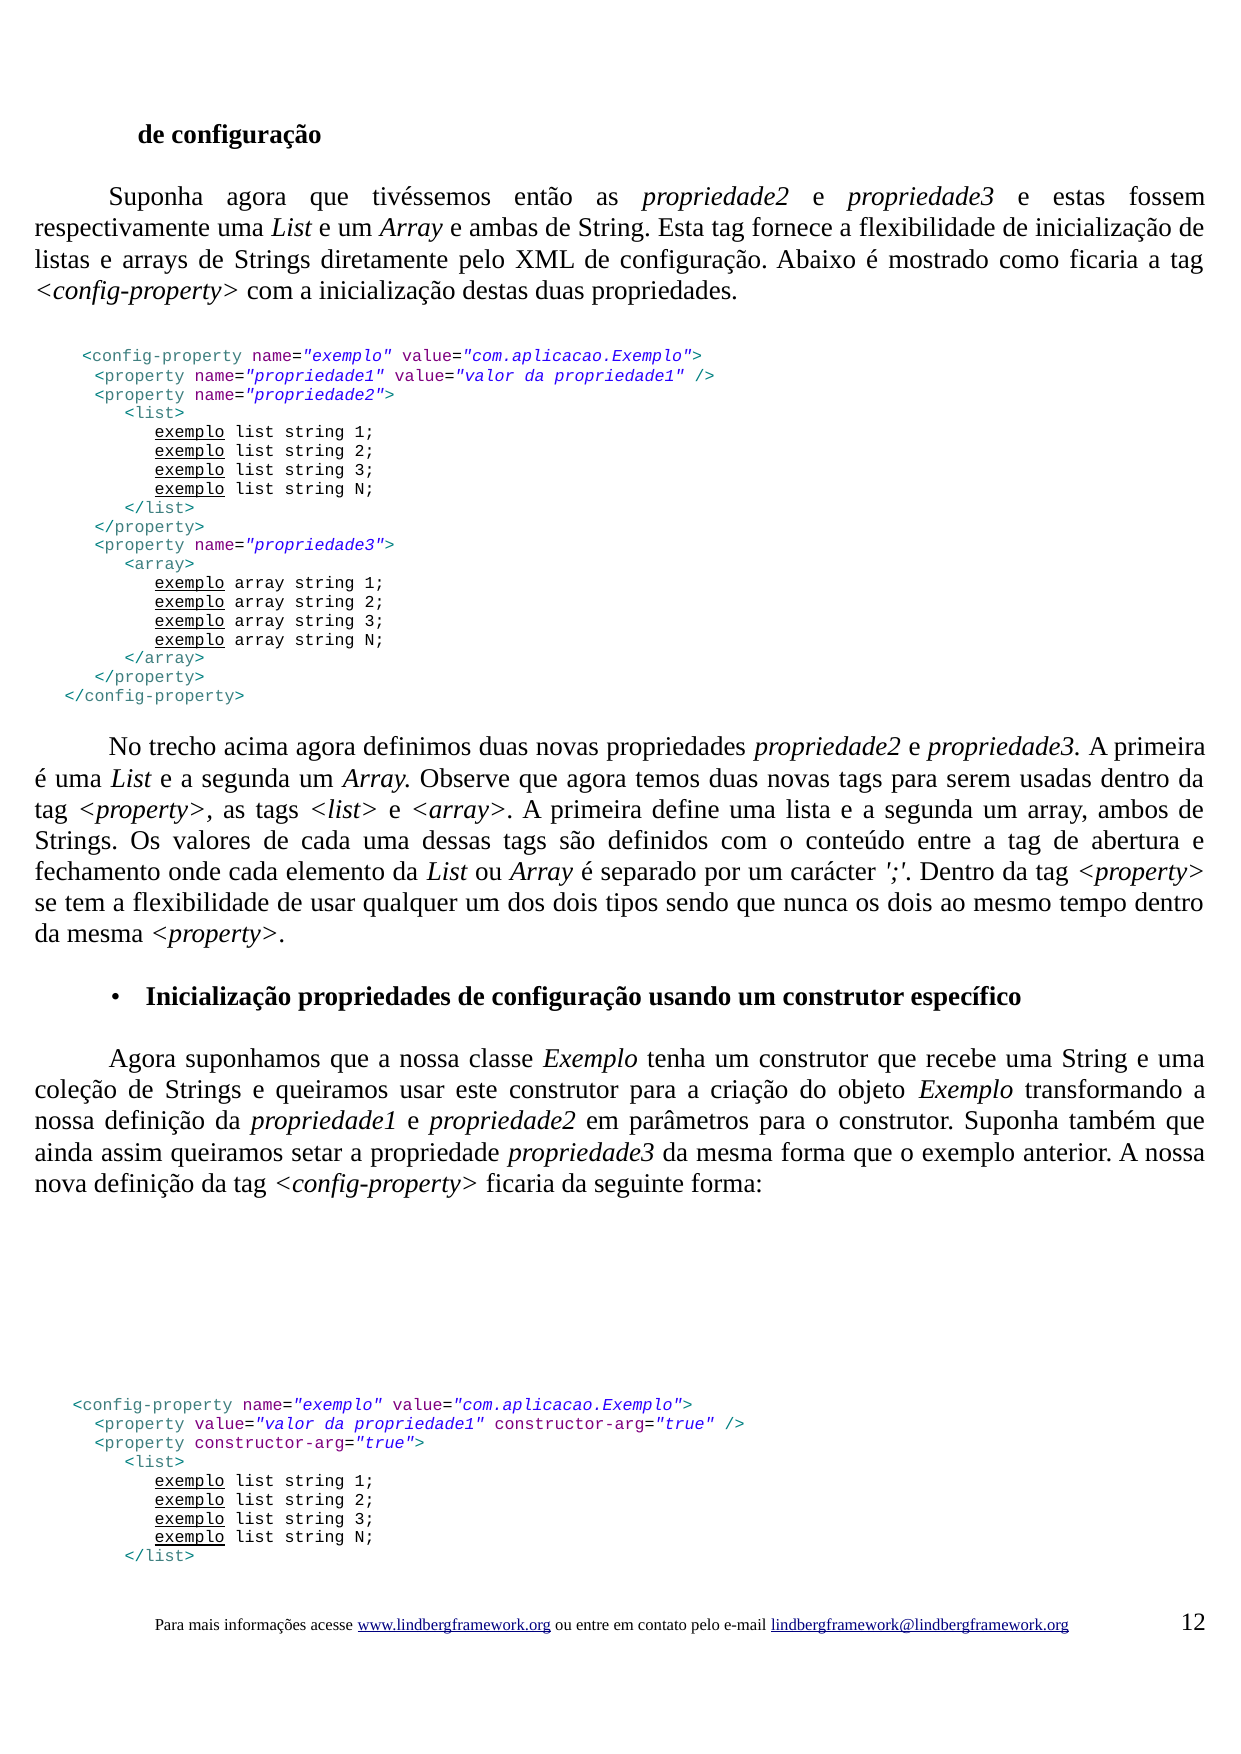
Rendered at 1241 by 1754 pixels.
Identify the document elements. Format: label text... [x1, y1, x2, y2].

text exemplo list string 1; [34, 424, 1206, 443]
text <property value="valor da propriedade1" constructor-arg="true" /> [34, 1416, 1206, 1435]
text <property name="propriedade3"> [34, 537, 1206, 556]
text Agora suponhamos que a nossa classe Exemplo tenha um construtor que recebe uma String e uma coleção de Strings e queiramos usar este construtor para a criação do objeto Exemplo transformando a nossa definição da propriedade1 e propriedade2 em parâmetros para o construtor. Suponha também que ainda assim queiramos setar a propriedade propriedade3 da mesma forma que o exemplo anterior. A nossa nova definição da tag <config-property> ficaria da seguinte forma: [34, 1042, 1206, 1198]
text exemplo list string 3; [34, 462, 1206, 480]
text <config-property name="exemplo" value="com.aplicacao.Exemplo"> [34, 336, 1206, 367]
text Suponha agora que tivéssemos então as propriedade2 e propriedade3 e estas fossem respectivamente uma List e um Array e ambas de String. Esta tag fornece a flexibilidade de inicialização de listas e arrays de Strings diretamente pelo XML de configuração. Abaixo é mostrado como ficaria a tag <config-property> com a inicialização destas duas propriedades. [34, 180, 1206, 305]
text exemplo list string N; [34, 480, 1206, 499]
text </list> [34, 1548, 1206, 1567]
text exemplo array string 2; [34, 593, 1206, 612]
text <property name="propriedade2"> [34, 386, 1206, 405]
text </list> [34, 499, 1206, 518]
text <config-property name="exemplo" value="com.aplicacao.Exemplo"> [34, 1385, 1206, 1416]
list de configuração [109, 118, 1206, 149]
text exemplo list string 3; [34, 1510, 1206, 1529]
text No trecho acima agora definimos duas novas propriedades propriedade2 e propriedade3. A primeira é uma List e a segunda um Array. Observe que agora temos duas novas tags para serem usadas dentro da tag <property>, as tags <list> e <array>. A primeira define uma lista e a segunda um array, ambos de Strings. Os valores de cada uma dessas tags são definidos com o conteúdo entre a tag de abertura e fechamento onde cada elemento da List ou Array é separado por um carácter ';'. Dentro da tag <property> se tem a flexibilidade de usar qualquer um dos dois tipos sendo que nunca os dois ao mesmo tempo dentro da mesma <property>. [34, 730, 1206, 949]
text exemplo array string N; [34, 631, 1206, 650]
text <property name="propriedade1" value="valor da propriedade1" /> [34, 367, 1206, 386]
text </property> [34, 669, 1206, 688]
list Inicialização propriedades de configuração usando um construtor específico [111, 980, 1206, 1011]
text </property> [34, 518, 1206, 537]
text exemplo list string 1; [34, 1472, 1206, 1491]
text exemplo array string 3; [34, 612, 1206, 631]
text <array> [34, 556, 1206, 575]
text exemplo list string 2; [34, 1491, 1206, 1510]
text <list> [34, 405, 1206, 424]
text exemplo list string 2; [34, 443, 1206, 462]
text </config-property> [34, 688, 1206, 707]
text exemplo array string 1; [34, 575, 1206, 593]
text <list> [34, 1454, 1206, 1472]
text exemplo list string N; [34, 1529, 1206, 1548]
text </array> [34, 650, 1206, 669]
text <property constructor-arg="true"> [34, 1435, 1206, 1454]
